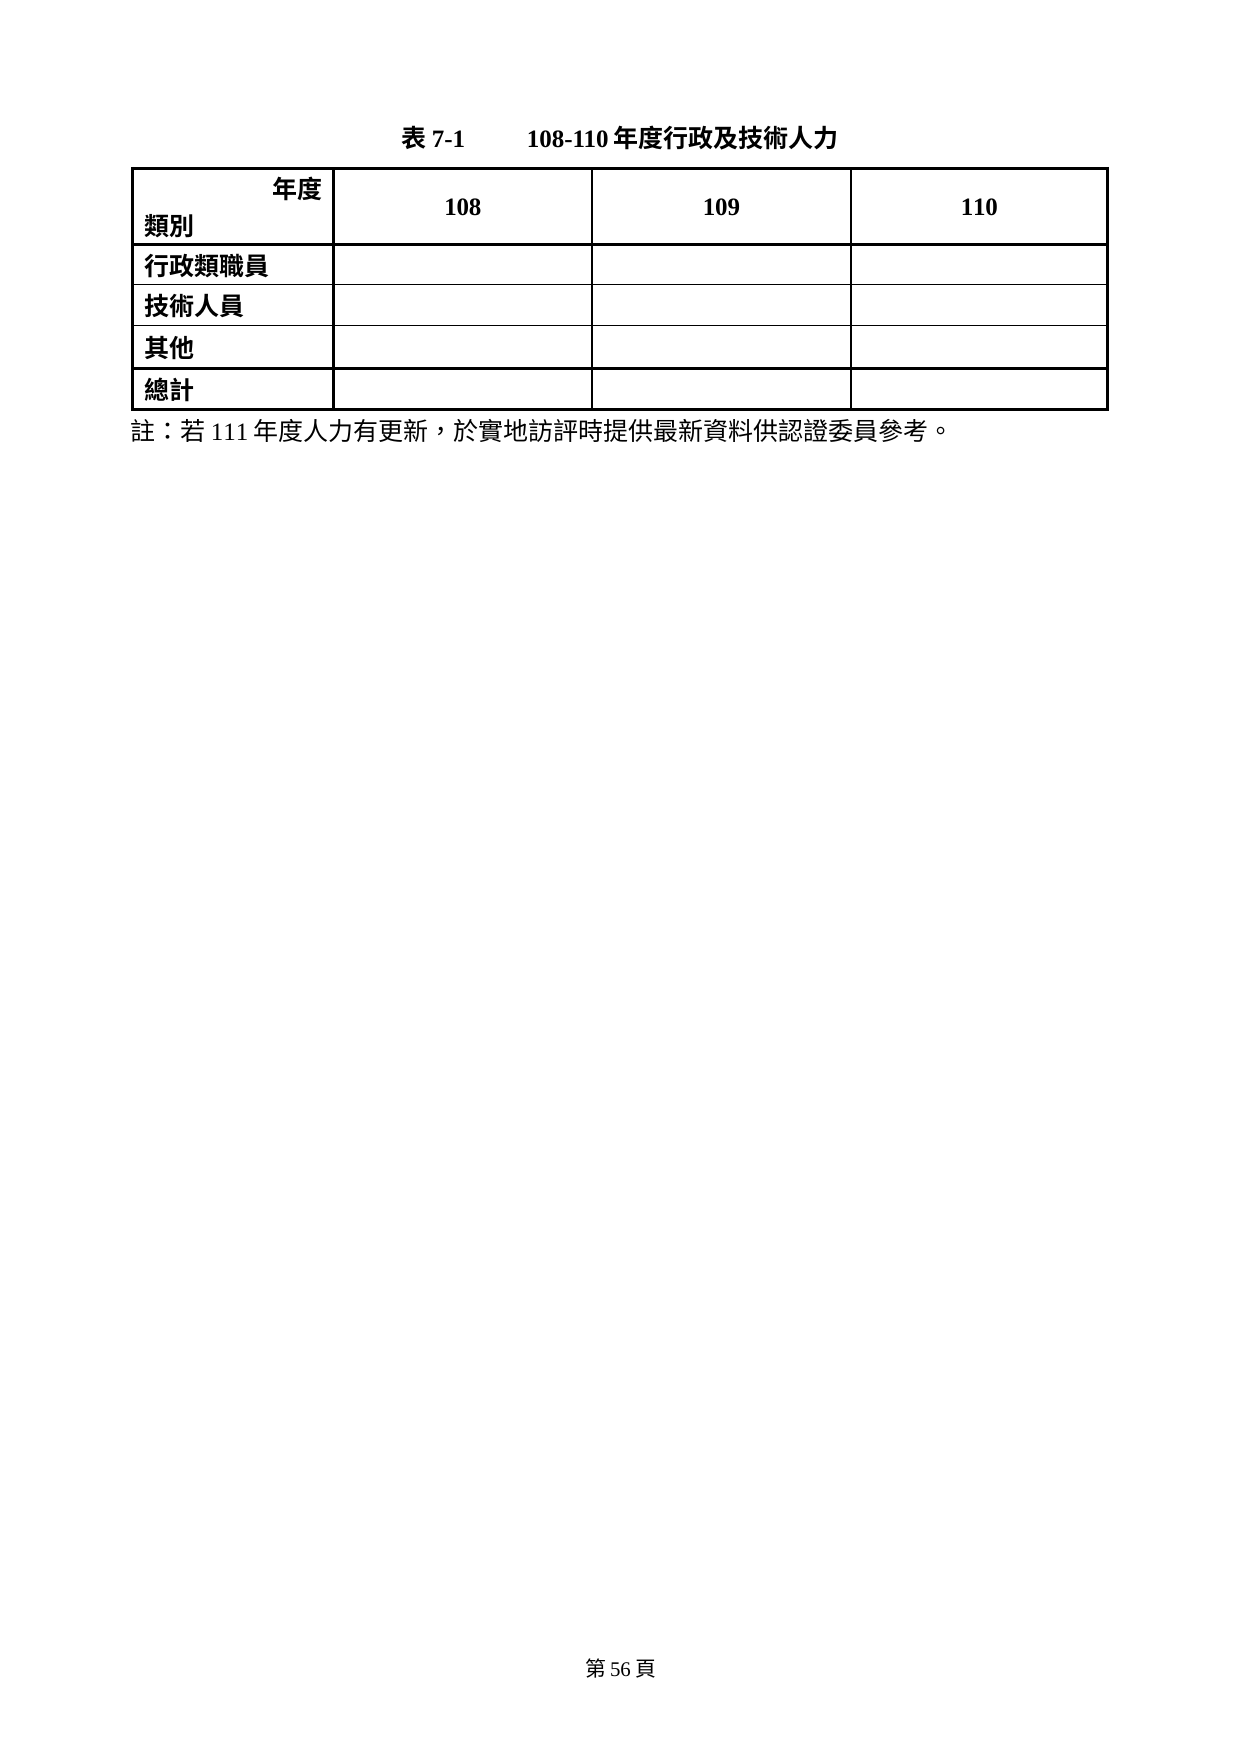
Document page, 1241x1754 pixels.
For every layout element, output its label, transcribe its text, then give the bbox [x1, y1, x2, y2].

table_header 109 [593, 170, 850, 242]
table_cell [593, 370, 850, 408]
table_header 110 [852, 170, 1106, 242]
table_cell [852, 370, 1106, 408]
table_cell [852, 285, 1106, 325]
table_cell [593, 285, 850, 325]
table_cell 行政類職員 [134, 246, 332, 284]
table_header 年度 類別 [134, 170, 332, 242]
table_cell [593, 246, 850, 284]
text 註：若111年度人力有更新，於實地訪評時提供最新資料供認證委員參考。 [131, 411, 1122, 447]
table_cell [335, 326, 591, 367]
text 表7-1 108-110年度行政及技術人力 [118, 118, 1122, 154]
table_cell [852, 246, 1106, 284]
table_cell 技術人員 [134, 285, 332, 325]
table_cell [335, 370, 591, 408]
table_cell [852, 326, 1106, 367]
table_cell [335, 285, 591, 325]
table_header 108 [335, 170, 591, 242]
table_cell 總計 [134, 370, 332, 408]
table_cell [593, 326, 850, 367]
table_cell 其他 [134, 326, 332, 367]
table_cell [335, 246, 591, 284]
